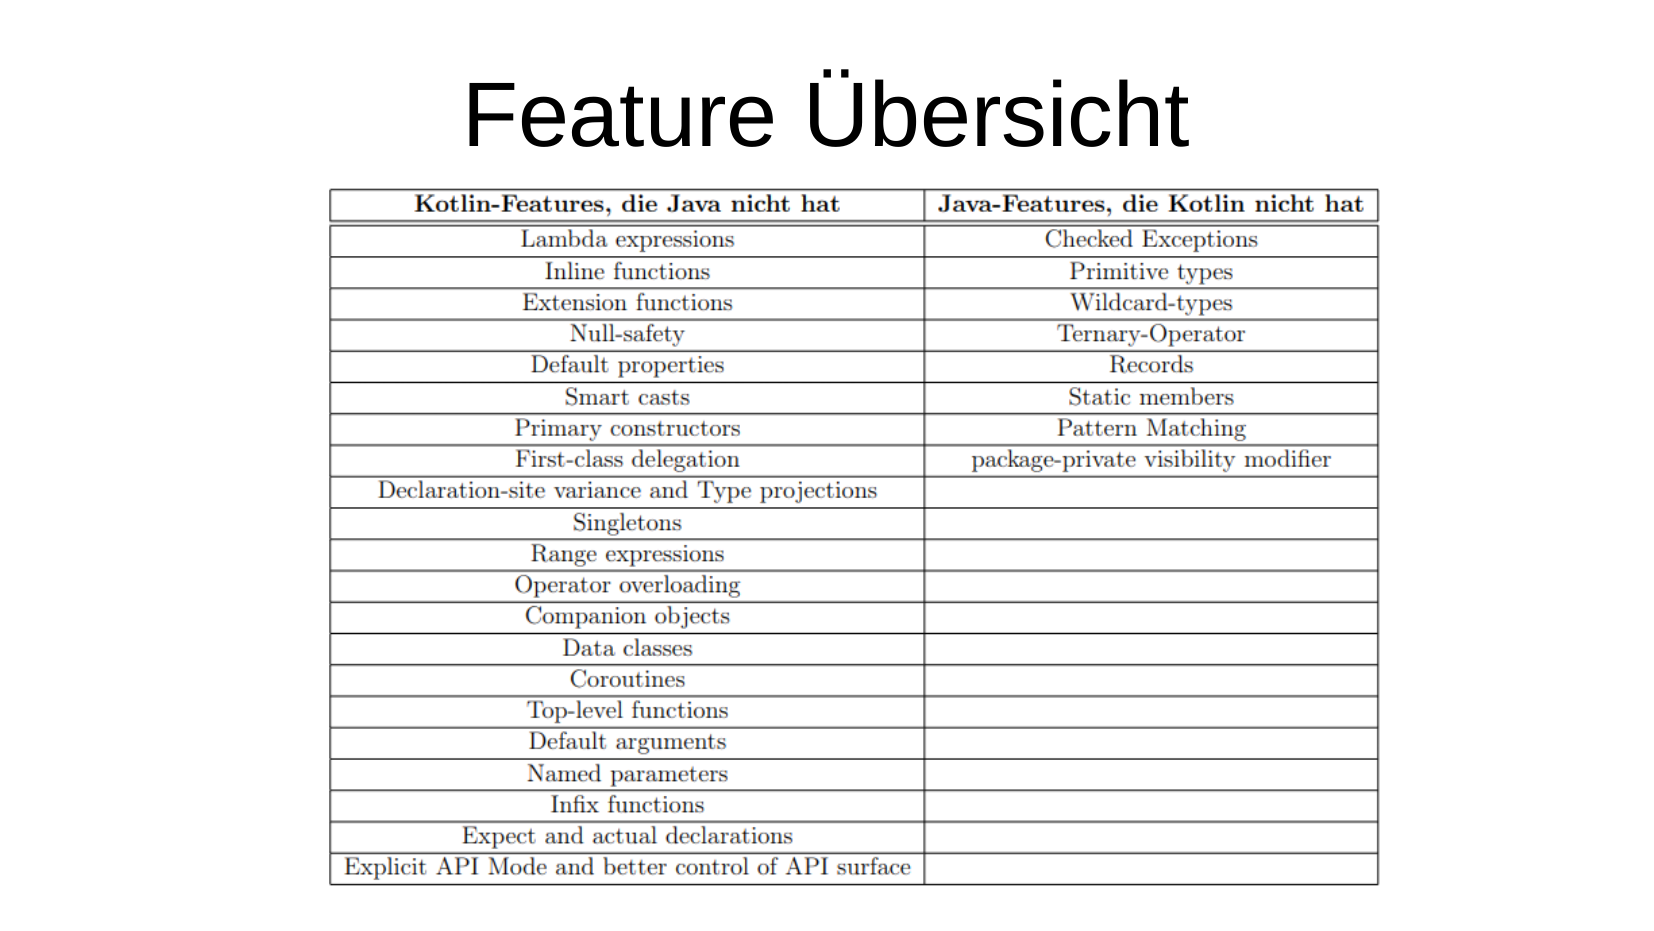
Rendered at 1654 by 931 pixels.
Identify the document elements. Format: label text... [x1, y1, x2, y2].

picture [324, 170, 1388, 903]
title Feature Übersicht [82, 37, 1571, 193]
